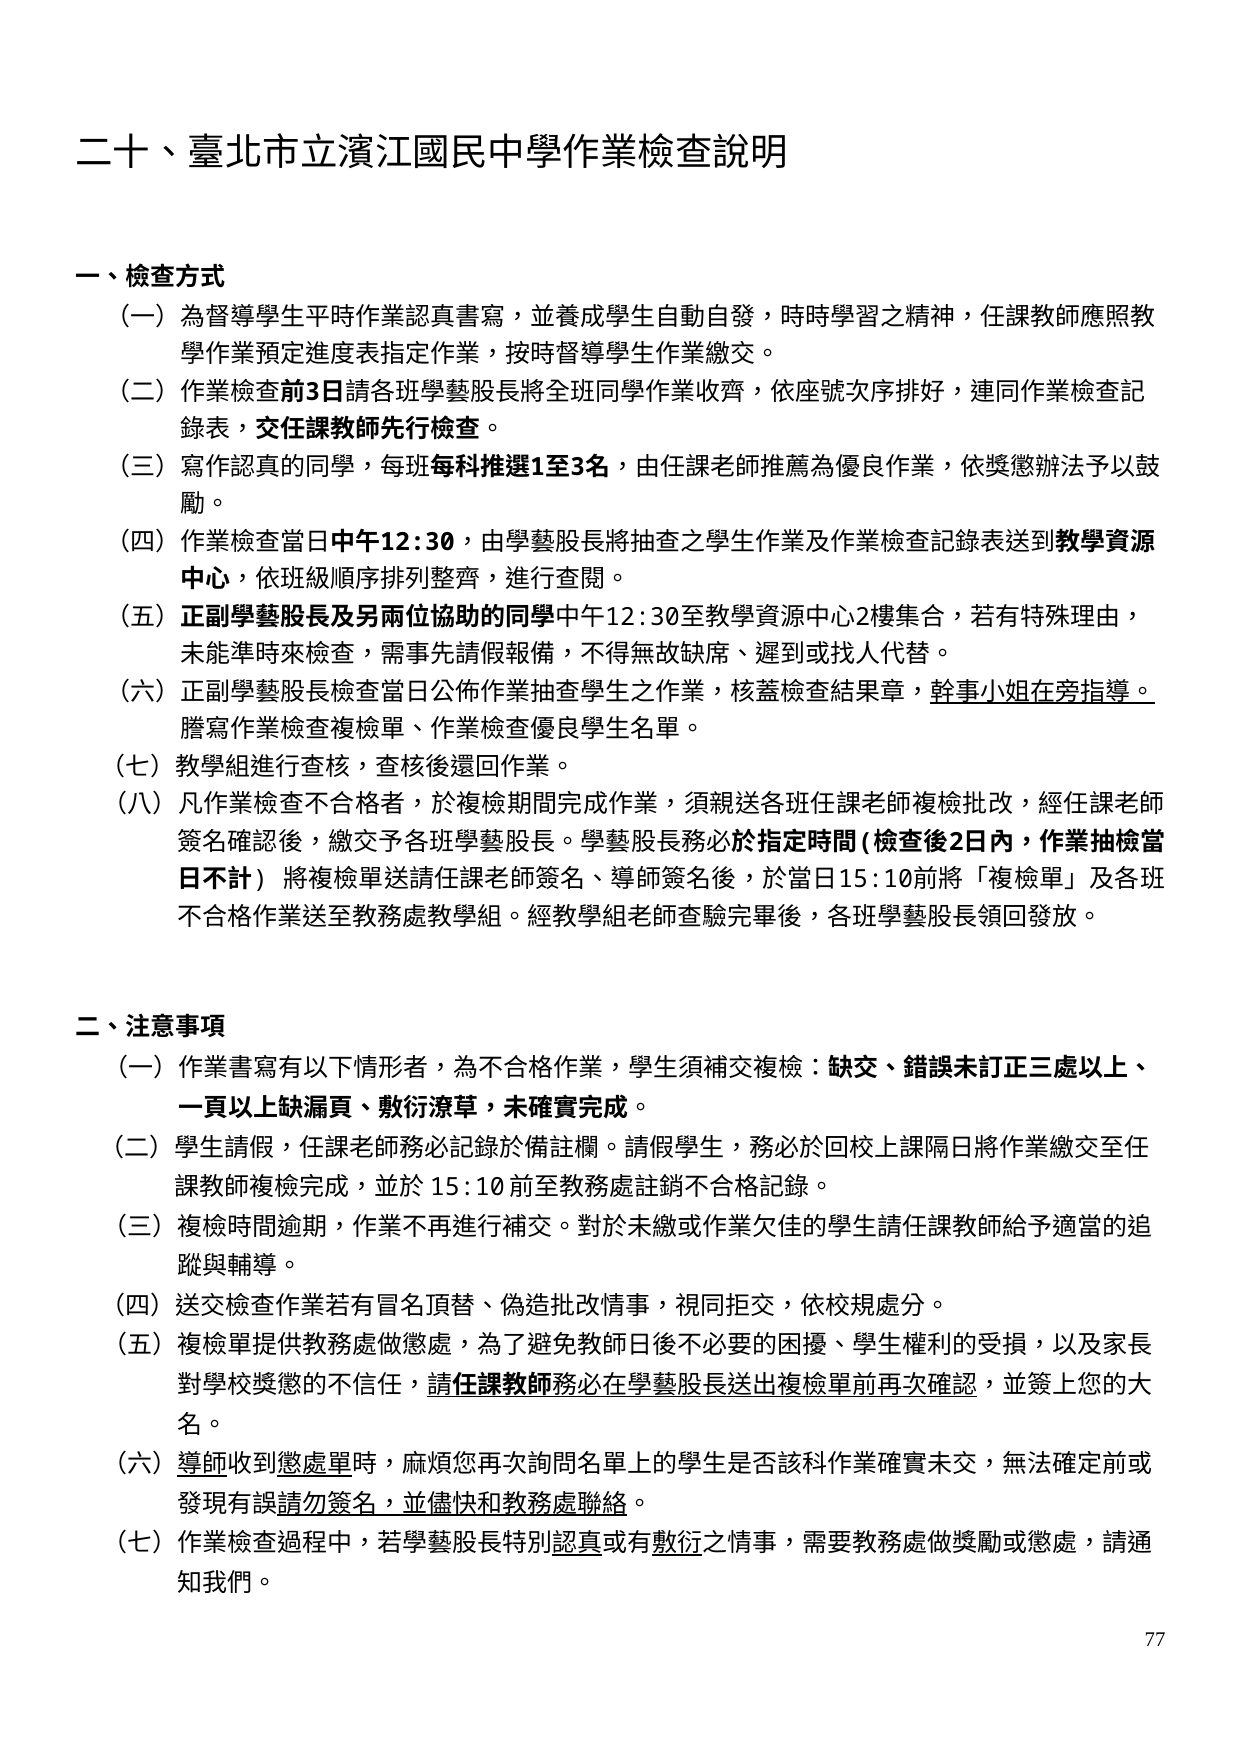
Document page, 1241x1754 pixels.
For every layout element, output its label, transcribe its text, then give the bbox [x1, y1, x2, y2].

text （四）送交檢查作業若有冒名頂替、偽造批改情事，視同拒交，依校規處分。 [75, 1283, 1165, 1322]
text （三）寫作認真的同學，每班每科推選1至3名，由任課老師推薦為優良作業，依獎懲辦法予以鼓勵。 [105, 445, 1165, 520]
text （七）教學組進行查核，查核後還回作業。 [75, 745, 1165, 783]
text （一）為督導學生平時作業認真書寫，並養成學生自動自發，時時學習之精神，任課教師應照教學作業預定進度表指定作業，按時督導學生作業繳交。 [105, 295, 1165, 370]
text （三）複檢時間逾期，作業不再進行補交。對於未繳或作業欠佳的學生請任課教師給予適當的追蹤與輔導。 [102, 1203, 1165, 1283]
text （一）作業書寫有以下情形者，為不合格作業，學生須補交複檢：缺交、錯誤未訂正三處以上、一頁以上缺漏頁、敷衍潦草，未確實完成。 [104, 1045, 1165, 1124]
text 一、檢查方式 [75, 233, 1165, 295]
text （六）導師收到懲處單時，麻煩您再次詢問名單上的學生是否該科作業確實未交，無法確定前或發現有誤請勿簽名，並儘快和教務處聯絡。 [102, 1441, 1165, 1520]
text （二）學生請假，任課老師務必記錄於備註欄。請假學生，務必於回校上課隔日將作業繳交至任課教師複檢完成，並於15:10前至教務處註銷不合格記錄。 [99, 1124, 1165, 1203]
text （六）正副學藝股長檢查當日公佈作業抽查學生之作業，核蓋檢查結果章，幹事小姐在旁指導。謄寫作業檢查複檢單、作業檢查優良學生名單。 [105, 670, 1165, 745]
text 二、注意事項 [75, 983, 1165, 1045]
text （四）作業檢查當日中午12:30，由學藝股長將抽查之學生作業及作業檢查記錄表送到教學資源中心，依班級順序排列整齊，進行查閱。 [105, 520, 1165, 595]
text 二十、臺北市立濱江國民中學作業檢查說明 [75, 108, 1165, 170]
text （五）正副學藝股長及另兩位協助的同學中午12:30至教學資源中心2樓集合，若有特殊理由，未能準時來檢查，需事先請假報備，不得無故缺席、遲到或找人代替。 [105, 595, 1165, 670]
text （五）複檢單提供教務處做懲處，為了避免教師日後不必要的困擾、學生權利的受損，以及家長對學校獎懲的不信任，請任課教師務必在學藝股長送出複檢單前再次確認，並簽上您的大名。 [102, 1322, 1165, 1441]
text （二）作業檢查前3日請各班學藝股長將全班同學作業收齊，依座號次序排好，連同作業檢查記錄表，交任課教師先行檢查。 [105, 370, 1165, 445]
text （七）作業檢查過程中，若學藝股長特別認真或有敷衍之情事，需要教務處做獎勵或懲處，請通知我們。 [102, 1520, 1165, 1599]
text （八）凡作業檢查不合格者，於複檢期間完成作業，須親送各班任課老師複檢批改，經任課老師簽名確認後，繳交予各班學藝股長。學藝股長務必於指定時間(檢查後2日內，作業抽檢當日不計) 將複檢單送請任課老師簽名、導師簽名後，於當日15:10前將「複檢單」及各班不合格作業送至教務處教學組。經教學組老師查驗完畢後，各班學藝股長領回發放。 [102, 783, 1165, 933]
